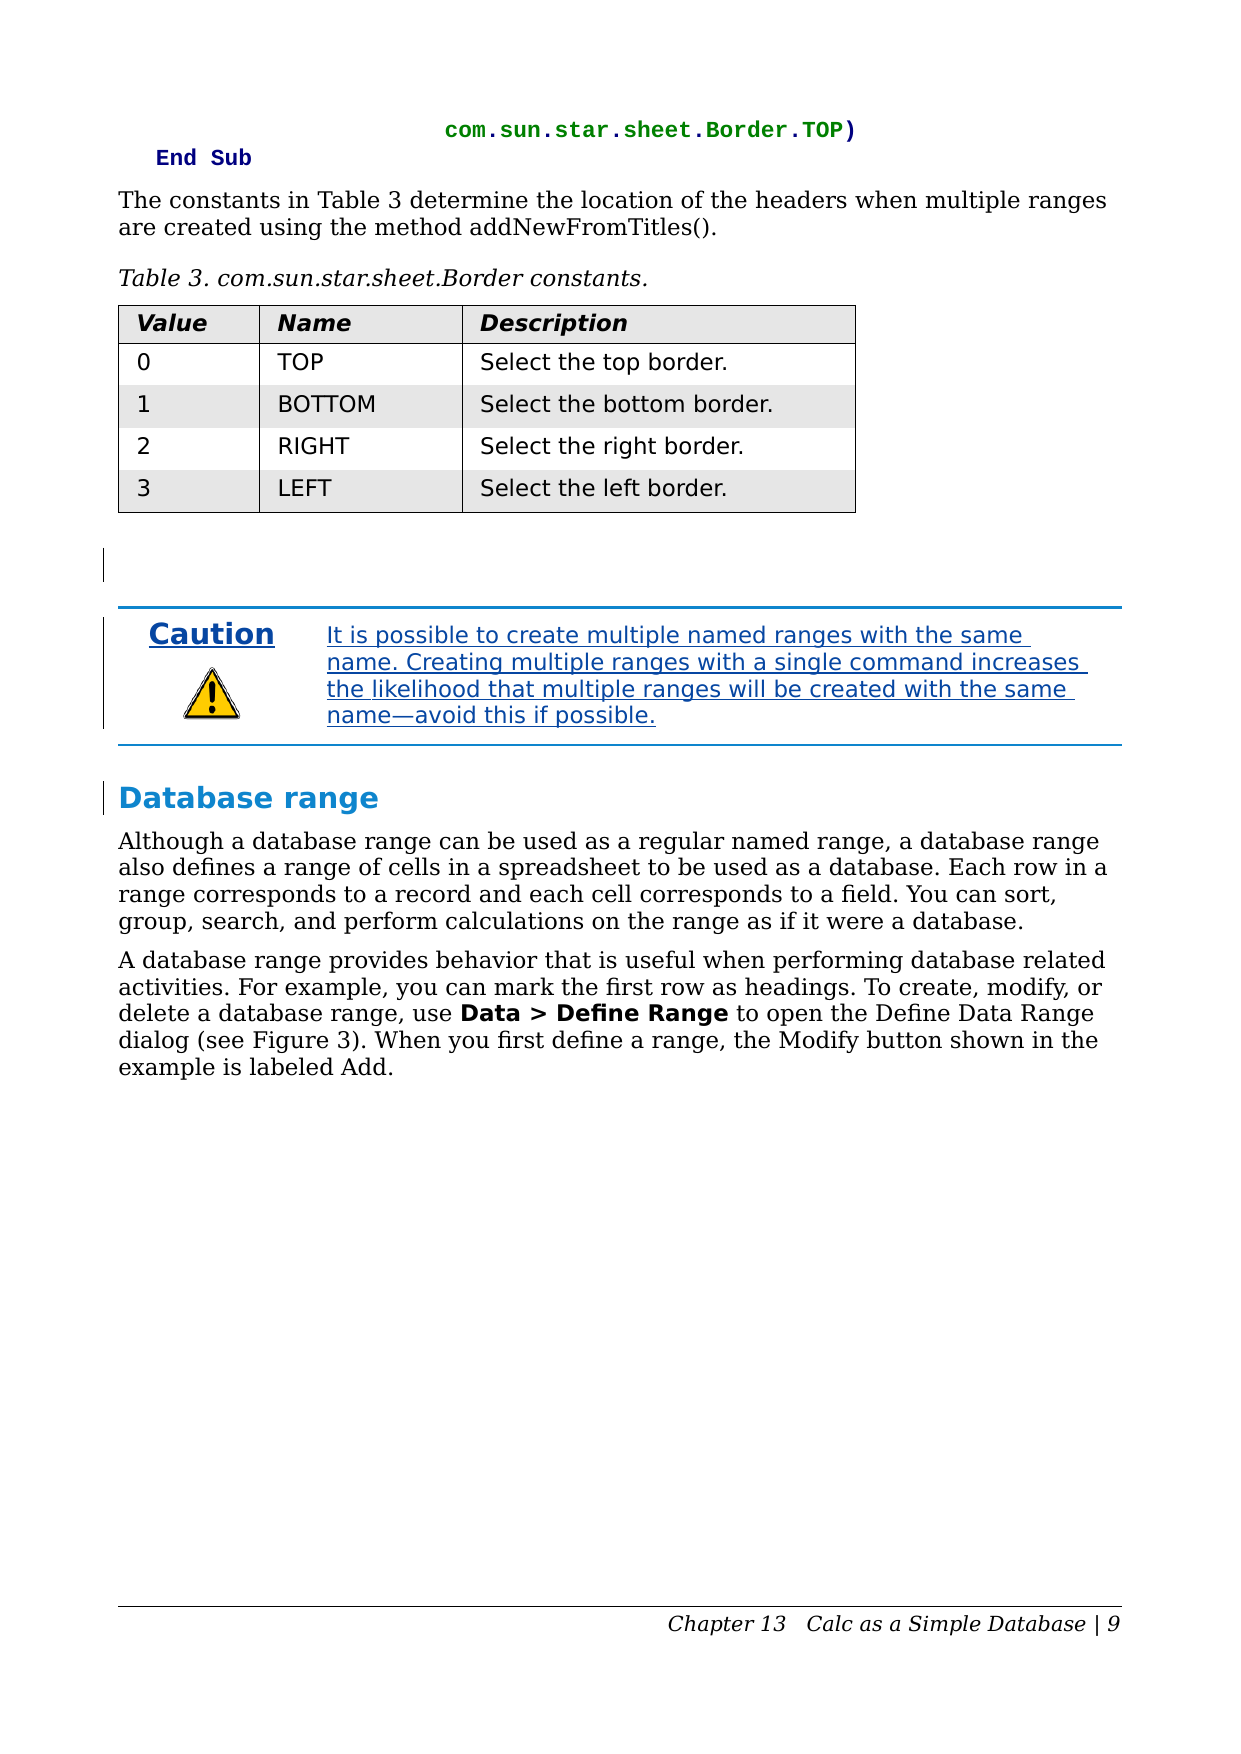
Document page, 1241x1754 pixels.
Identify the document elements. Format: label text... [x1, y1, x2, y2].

table_cell LEFT [260, 470, 462, 512]
table_header Name [260, 306, 462, 343]
table_cell Select the left border. [463, 470, 855, 512]
table_cell TOP [260, 344, 462, 385]
table_cell 3 [119, 470, 259, 512]
table_cell Select the top border. [463, 344, 855, 385]
text Table 3. com.sun.star.sheet.Border constants. [118, 266, 1122, 292]
table_cell 1 [119, 385, 259, 428]
text End Sub [156, 146, 1092, 172]
table_cell 0 [119, 344, 259, 385]
picture [179, 663, 244, 723]
table_cell Select the right border. [463, 428, 855, 470]
table_header Description [463, 306, 855, 343]
subtitle Database range [118, 781, 1122, 815]
table_header Value [119, 306, 259, 343]
text Although a database range can be used as a regular named range, a database range also defines a range of cells in a spreadsheet to be used as a database. Each row in a range corresponds to a record and each cell corresponds to a field. You can sort, group, search, and perform calculations on the range as if it were a database. [118, 828, 1122, 934]
table_header Caution [118, 609, 305, 743]
text com.sun.star.sheet.Border.TOP) [156, 118, 1092, 144]
table_cell RIGHT [260, 428, 462, 470]
table_cell Select the bottom border. [463, 385, 855, 428]
table_cell 2 [119, 428, 259, 470]
table_cell BOTTOM [260, 385, 462, 428]
table_header It is possible to create multiple named ranges with the same name. Creating multiple ranges with a single command increases the likelihood that multiple ranges will be created with the same name—avoid this if possible. [305, 609, 1122, 743]
text The constants in Table 3 determine the location of the headers when multiple ranges are created using the method addNewFromTitles(). [118, 187, 1122, 241]
text A database range provides behavior that is useful when performing database related activities. For example, you can mark the first row as headings. To create, modify, or delete a database range, use Data > Define Range to open the Define Data Range dialog (see Figure 3). When you first define a range, the Modify button shown in the example is labeled Add. [118, 947, 1122, 1080]
